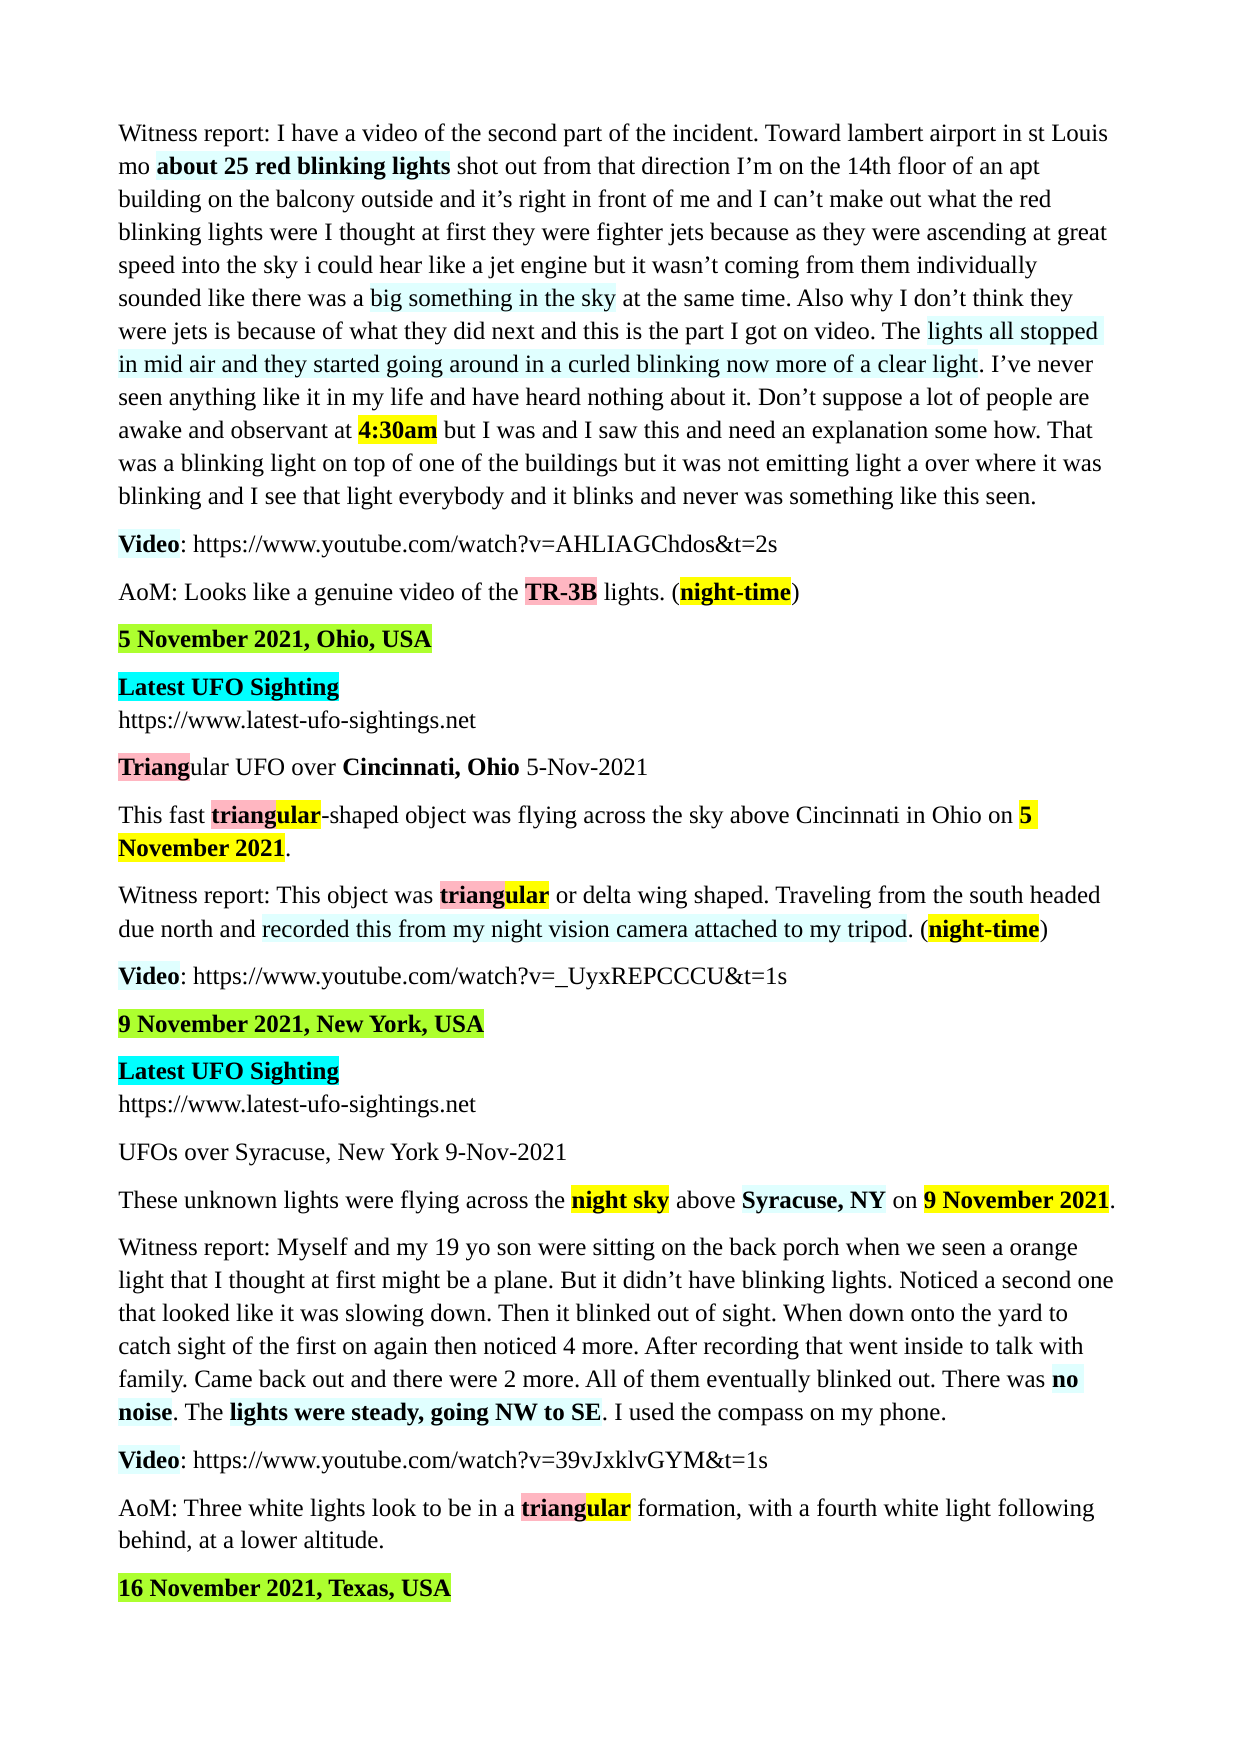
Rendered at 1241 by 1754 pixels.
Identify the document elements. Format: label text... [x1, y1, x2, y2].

text Video: https://www.youtube.com/watch?v=AHLIAGChdos&t=2s [118, 529, 1122, 558]
text 16 November 2021, Texas, USA [118, 1573, 1122, 1602]
text AoM: Three white lights look to be in a triangular formation, with a fourth white light following behind, at a lower altitude. [118, 1493, 1122, 1554]
text Witness report: I have a video of the second part of the incident. Toward lambert airport in st Louis mo about 25 red blinking lights shot out from that direction I’m on the 14th floor of an apt building on the balcony outside and it’s right in front of me and I can’t make out what the red blinking lights were I thought at first they were fighter jets because as they were ascending at great speed into the sky i could hear like a jet engine but it wasn’t coming from them individually sounded like there was a big something in the sky at the same time. Also why I don’t think they were jets is because of what they did next and this is the part I got on video. The lights all stopped in mid air and they started going around in a curled blinking now more of a clear light. I’ve never seen anything like it in my life and have heard nothing about it. Don’t suppose a lot of people are awake and observant at 4:30am but I was and I saw this and need an explanation some how. That was a blinking light on top of one of the buildings but it was not emitting light a over where it was blinking and I see that light everybody and it blinks and never was something like this seen. [118, 118, 1122, 510]
text Triangular UFO over Cincinnati, Ohio 5-Nov-2021 [118, 752, 1122, 781]
text AoM: Looks like a genuine video of the TR-3B lights. (night-time) [118, 577, 1122, 605]
text Video: https://www.youtube.com/watch?v=39vJxklvGYM&t=1s [118, 1445, 1122, 1474]
text Latest UFO Sighting https://www.latest-ufo-sightings.net [118, 1056, 1122, 1118]
text UFOs over Syracuse, New York 9-Nov-2021 [118, 1137, 1122, 1166]
text These unknown lights were flying across the night sky above Syracuse, NY on 9 November 2021. [118, 1185, 1122, 1213]
text 9 November 2021, New York, USA [118, 1009, 1122, 1038]
text This fast triangular-shaped object was flying across the sky above Cincinnati in Ohio on 5 November 2021. [118, 800, 1122, 862]
text Witness report: This object was triangular or delta wing shaped. Traveling from the south headed due north and recorded this from my night vision camera attached to my tripod. (night-time) [118, 881, 1122, 942]
text Latest UFO Sighting https://www.latest-ufo-sightings.net [118, 672, 1122, 733]
text Video: https://www.youtube.com/watch?v=_UyxREPCCCU&t=1s [118, 961, 1122, 990]
text 5 November 2021, Ohio, USA [118, 624, 1122, 653]
text Witness report: Myself and my 19 yo son were sitting on the back porch when we seen a orange light that I thought at first might be a plane. But it didn’t have blinking lights. Noticed a second one that looked like it was slowing down. Then it blinked out of sight. When down onto the yard to catch sight of the first on again then noticed 4 more. After recording that went inside to talk with family. Came back out and there were 2 more. All of them eventually blinked out. There was no noise. The lights were steady, going NW to SE. I used the compass on my phone. [118, 1232, 1122, 1426]
